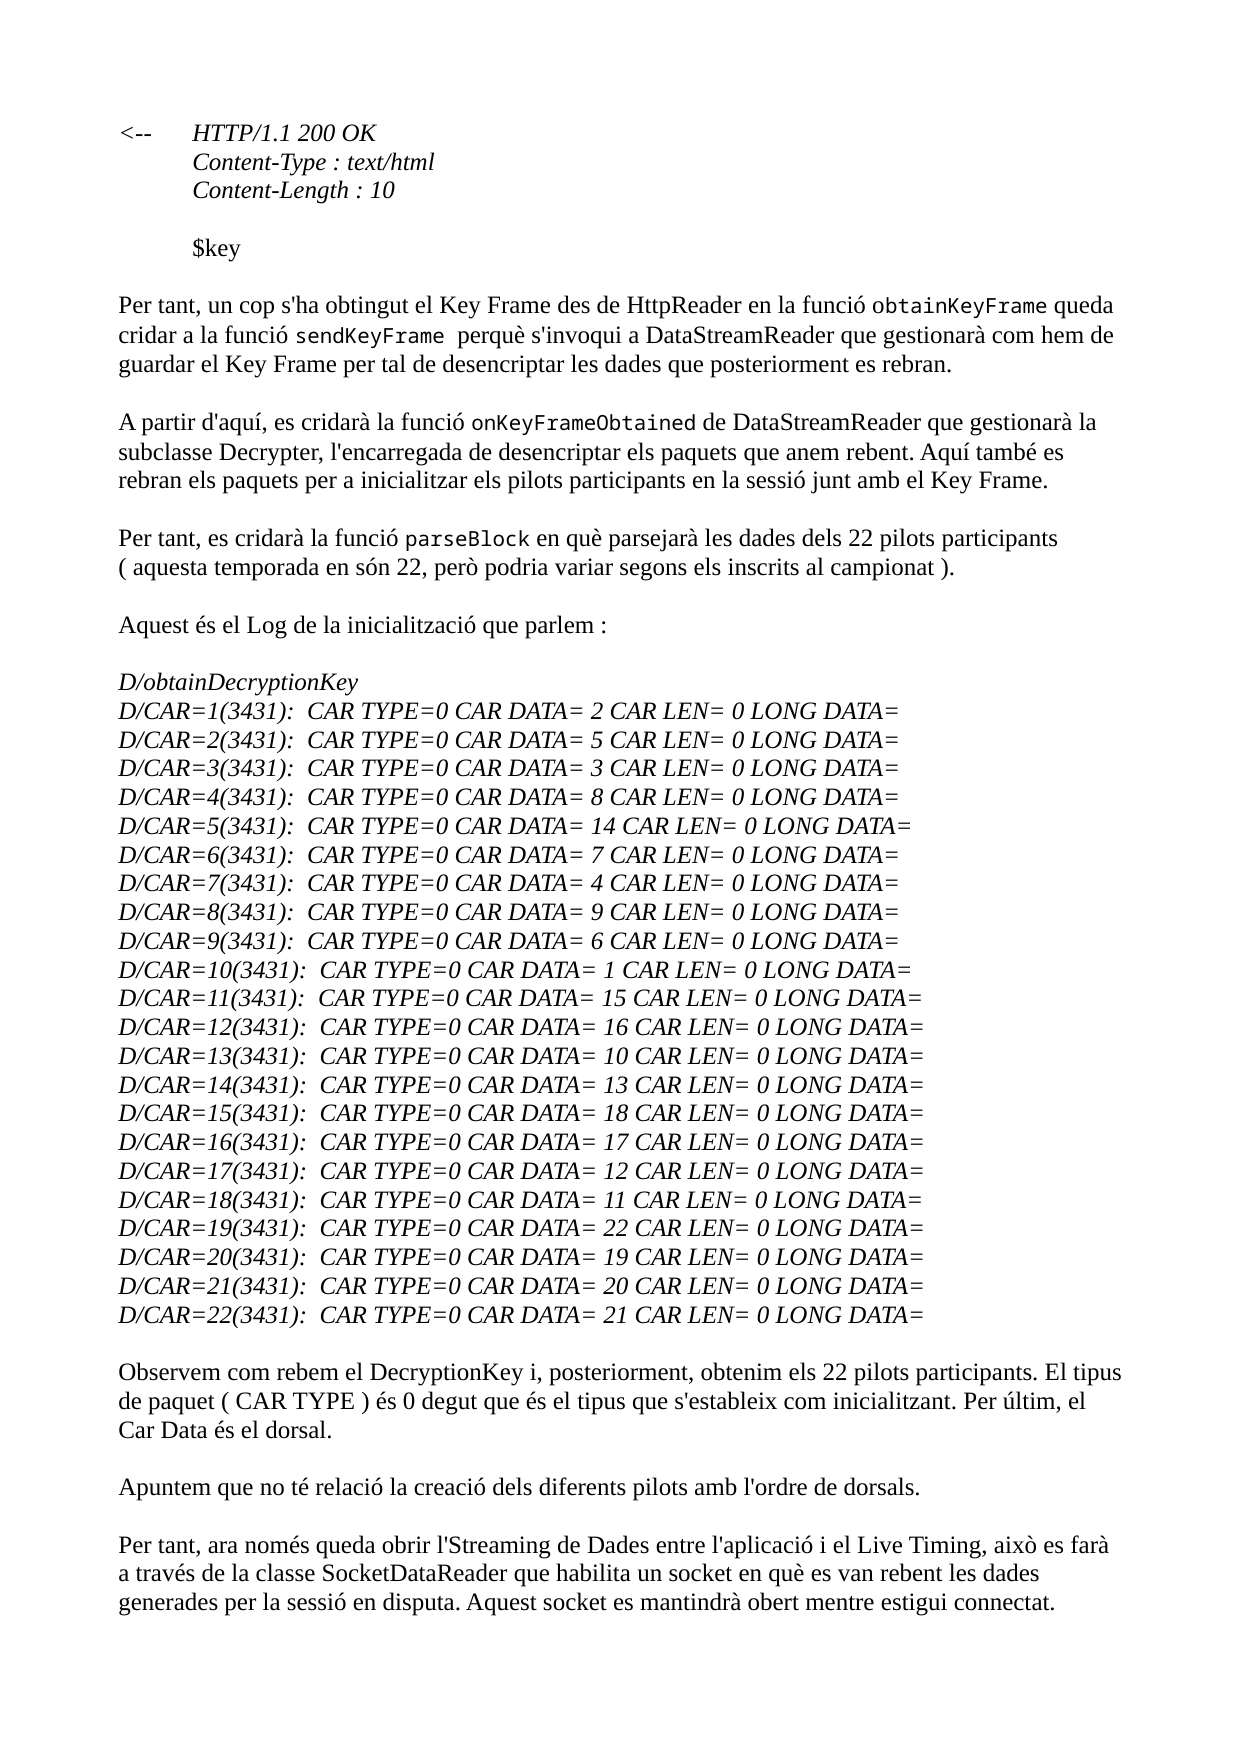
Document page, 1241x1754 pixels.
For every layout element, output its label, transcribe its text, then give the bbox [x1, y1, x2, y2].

text Content-Type : text/html [118, 147, 1122, 176]
text Per tant, es cridarà la funció parseBlock en què parsejarà les dades dels 22 pilots participants ( aquesta temporada en són 22, però podria variar segons els inscrits al campionat ). [118, 523, 1122, 581]
text D/CAR=18(3431): CAR TYPE=0 CAR DATA= 11 CAR LEN= 0 LONG DATA= [118, 1185, 1122, 1213]
text D/CAR=8(3431): CAR TYPE=0 CAR DATA= 9 CAR LEN= 0 LONG DATA= [118, 897, 1122, 926]
text D/CAR=10(3431): CAR TYPE=0 CAR DATA= 1 CAR LEN= 0 LONG DATA= [118, 955, 1122, 983]
text D/CAR=7(3431): CAR TYPE=0 CAR DATA= 4 CAR LEN= 0 LONG DATA= [118, 868, 1122, 897]
text D/CAR=14(3431): CAR TYPE=0 CAR DATA= 13 CAR LEN= 0 LONG DATA= [118, 1070, 1122, 1098]
text D/CAR=4(3431): CAR TYPE=0 CAR DATA= 8 CAR LEN= 0 LONG DATA= [118, 782, 1122, 811]
text D/CAR=15(3431): CAR TYPE=0 CAR DATA= 18 CAR LEN= 0 LONG DATA= [118, 1098, 1122, 1127]
text $key [118, 233, 1122, 262]
text D/CAR=11(3431): CAR TYPE=0 CAR DATA= 15 CAR LEN= 0 LONG DATA= [118, 983, 1122, 1012]
text Aquest és el Log de la inicialització que parlem : [118, 610, 1122, 638]
text Per tant, un cop s'ha obtingut el Key Frame des de HttpReader en la funció obtainKeyFrame queda cridar a la funció sendKeyFrame perquè s'invoqui a DataStreamReader que gestionarà com hem de guardar el Key Frame per tal de desencriptar les dades que posteriorment es rebran. [118, 291, 1122, 378]
text <-- HTTP/1.1 200 OK [118, 118, 1122, 147]
text D/CAR=6(3431): CAR TYPE=0 CAR DATA= 7 CAR LEN= 0 LONG DATA= [118, 840, 1122, 868]
text D/CAR=3(3431): CAR TYPE=0 CAR DATA= 3 CAR LEN= 0 LONG DATA= [118, 753, 1122, 782]
text D/CAR=17(3431): CAR TYPE=0 CAR DATA= 12 CAR LEN= 0 LONG DATA= [118, 1156, 1122, 1185]
text D/CAR=21(3431): CAR TYPE=0 CAR DATA= 20 CAR LEN= 0 LONG DATA= [118, 1271, 1122, 1300]
text D/CAR=9(3431): CAR TYPE=0 CAR DATA= 6 CAR LEN= 0 LONG DATA= [118, 926, 1122, 955]
text Content-Length : 10 [118, 176, 1122, 204]
text D/CAR=19(3431): CAR TYPE=0 CAR DATA= 22 CAR LEN= 0 LONG DATA= [118, 1213, 1122, 1242]
text Apuntem que no té relació la creació dels diferents pilots amb l'ordre de dorsals. [118, 1472, 1122, 1501]
text D/CAR=16(3431): CAR TYPE=0 CAR DATA= 17 CAR LEN= 0 LONG DATA= [118, 1127, 1122, 1156]
text D/CAR=20(3431): CAR TYPE=0 CAR DATA= 19 CAR LEN= 0 LONG DATA= [118, 1242, 1122, 1271]
text D/CAR=13(3431): CAR TYPE=0 CAR DATA= 10 CAR LEN= 0 LONG DATA= [118, 1041, 1122, 1070]
text D/CAR=2(3431): CAR TYPE=0 CAR DATA= 5 CAR LEN= 0 LONG DATA= [118, 725, 1122, 753]
text Observem com rebem el DecryptionKey i, posteriorment, obtenim els 22 pilots participants. El tipus de paquet ( CAR TYPE ) és 0 degut que és el tipus que s'estableix com inicialitzant. Per últim, el Car Data és el dorsal. [118, 1357, 1122, 1443]
text D/obtainDecryptionKey [118, 667, 1122, 696]
text D/CAR=1(3431): CAR TYPE=0 CAR DATA= 2 CAR LEN= 0 LONG DATA= [118, 696, 1122, 725]
text D/CAR=5(3431): CAR TYPE=0 CAR DATA= 14 CAR LEN= 0 LONG DATA= [118, 811, 1122, 840]
text Per tant, ara només queda obrir l'Streaming de Dades entre l'aplicació i el Live Timing, això es farà a través de la classe SocketDataReader que habilita un socket en què es van rebent les dades generades per la sessió en disputa. Aquest socket es mantindrà obert mentre estigui connectat. [118, 1530, 1122, 1616]
text D/CAR=12(3431): CAR TYPE=0 CAR DATA= 16 CAR LEN= 0 LONG DATA= [118, 1012, 1122, 1041]
text A partir d'aquí, es cridarà la funció onKeyFrameObtained de DataStreamReader que gestionarà la subclasse Decrypter, l'encarregada de desencriptar els paquets que anem rebent. Aquí també es rebran els paquets per a inicialitzar els pilots participants en la sessió junt amb el Key Frame. [118, 407, 1122, 494]
text D/CAR=22(3431): CAR TYPE=0 CAR DATA= 21 CAR LEN= 0 LONG DATA= [118, 1300, 1122, 1328]
